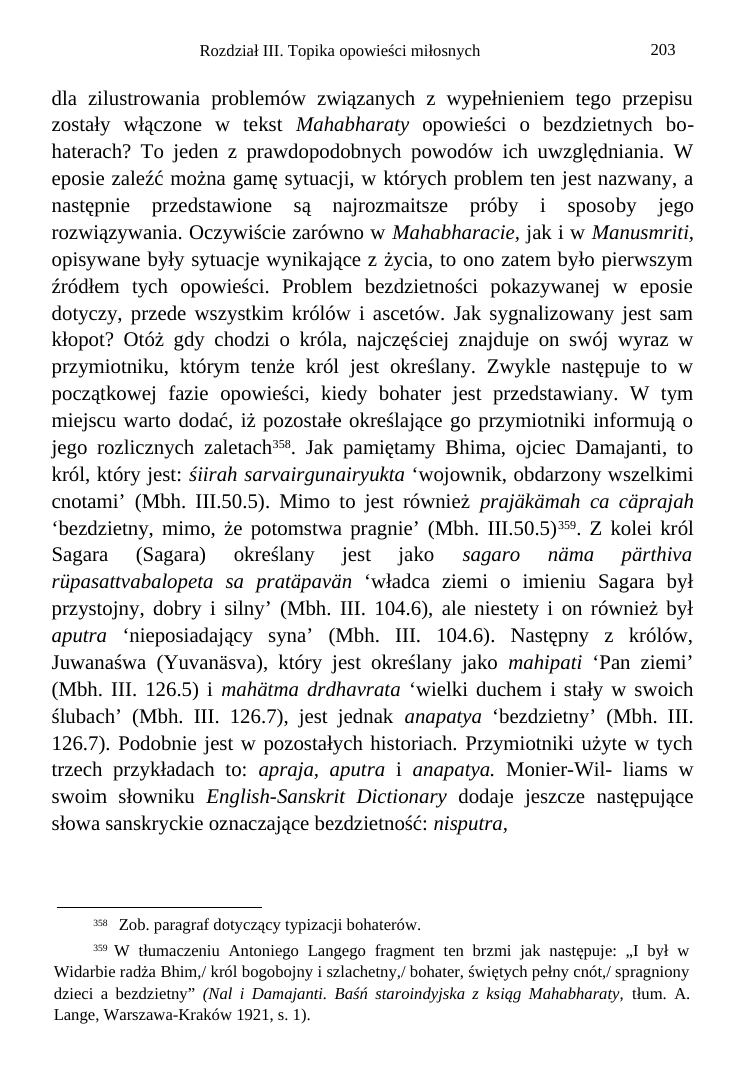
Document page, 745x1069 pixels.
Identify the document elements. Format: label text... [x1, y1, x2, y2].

text dla zilustrowania problemów związanych z wypełnieniem tego przepisu zostały włączone w tekst Mahabharaty opowieści o bezdzietnych bo­haterach? To jeden z prawdopodobnych powodów ich uwzględniania. W eposie zaleźć można gamę sytuacji, w których problem ten jest nazwany, a następnie przedstawione są najrozmaitsze próby i sposo­by jego rozwiązywania. Oczywiście zarówno w Mahabharacie, jak i w Manusmriti, opisywane były sytuacje wynikające z życia, to ono zatem było pierwszym źródłem tych opowieści. Problem bezdzietności pokazywanej w eposie dotyczy, przede wszystkim królów i ascetów. Jak sygnalizowany jest sam kłopot? Otóż gdy chodzi o króla, najczęś­ciej znajduje on swój wyraz w przymiotniku, którym tenże król jest określany. Zwykle następuje to w początkowej fazie opowieści, kiedy bohater jest przedstawiany. W tym miejscu warto dodać, iż pozostałe określające go przymiotniki informują o jego rozlicznych zaletach358. Jak pamiętamy Bhima, ojciec Damajanti, to król, który jest: śiirah sarvairgunairyukta ‘wojownik, obdarzony wszelkimi cnotami’ (Mbh. III.50.5). Mimo to jest również prajäkämah ca cäprajah ‘bezdzietny, mimo, że potomstwa pragnie’ (Mbh. III.50.5)359. Z kolei król Sagara (Sagara) określany jest jako sagaro näma pärthiva rüpasattvabalopeta sa pratäpavän ‘władca ziemi o imieniu Sagara był przystojny, dobry i silny’ (Mbh. III. 104.6), ale niestety i on również był aputra ‘nieposiadający syna’ (Mbh. III. 104.6). Następny z królów, Juwanaśwa (Yuvanäsva), który jest określany jako mahipati ‘Pan ziemi’ (Mbh. III. 126.5) i mahätma drdhavrata ‘wielki duchem i stały w swoich ślubach’ (Mbh. III. 126.7), jest jednak anapatya ‘bezdzietny’ (Mbh. III. 126.7). Podobnie jest w pozostałych historiach. Przymiotniki użyte w tych trzech przykładach to: apraja, aputra i anapatya. Monier-Wil- liams w swoim słowniku English-Sanskrit Dictionary dodaje jeszcze następujące słowa sanskryckie oznaczające bezdzietność: nisputra, [51, 86, 694, 835]
text Rozdział III. Topika opowieści miłosnych [199, 41, 537, 60]
text 203 [650, 40, 686, 59]
text 358 Zob. paragraf dotyczący typizacji bohaterów. [53, 915, 690, 934]
text 359 W tłumaczeniu Antoniego Langego fragment ten brzmi jak następuje: „I był w Widarbie radża Bhim,/ król bogobojny i szlachetny,/ bohater, świętych pełny cnót,/ spragniony dzieci a bezdzietny” (Nal i Damajanti. Baśń staroindyjska z ksiąg Mahabharaty, tłum. A. Lange, Warszawa-Kraków 1921, s. 1). [53, 941, 690, 1024]
